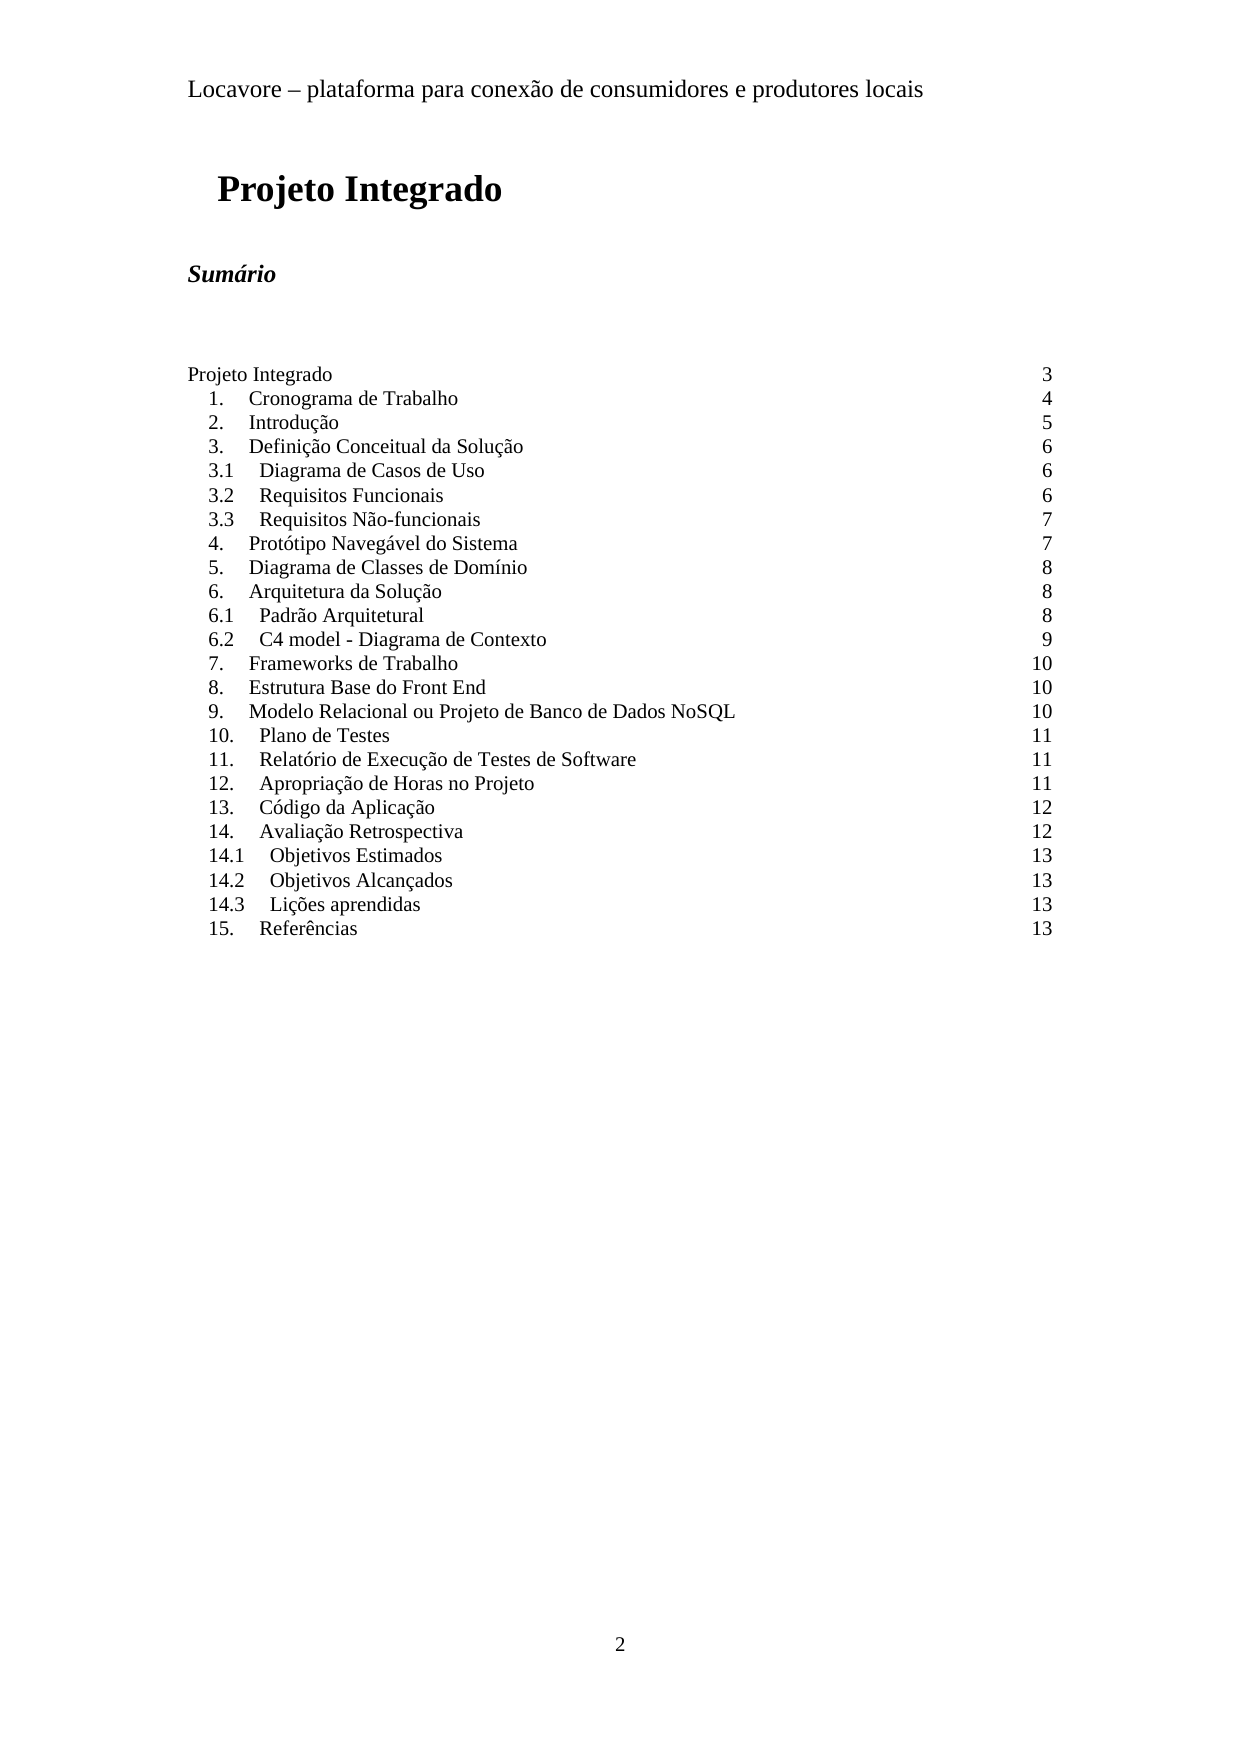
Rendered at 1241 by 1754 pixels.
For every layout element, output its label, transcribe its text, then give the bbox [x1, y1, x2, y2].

text 9. Modelo Relacional ou Projeto de Banco de Dados NoSQL 10 [208, 699, 1053, 723]
text Projeto Integrado 3 [187, 362, 1053, 386]
text 12. Apropriação de Horas no Projeto 11 [208, 771, 1053, 795]
text 15. Referências 13 [208, 916, 1053, 940]
text 3.3 Requisitos Não-funcionais 7 [208, 507, 1053, 531]
text 14.2 Objetivos Alcançados 13 [208, 867, 1053, 892]
text 14.3 Lições aprendidas 13 [208, 892, 1053, 916]
text 5. Diagrama de Classes de Domínio 8 [208, 555, 1053, 579]
text 3.1 Diagrama de Casos de Uso 6 [208, 458, 1053, 482]
text 13. Código da Aplicação 12 [208, 795, 1053, 819]
text 6.1 Padrão Arquitetural 8 [208, 603, 1053, 627]
subtitle Projeto Integrado [217, 166, 1053, 209]
text 3. Definição Conceitual da Solução 6 [208, 434, 1053, 458]
text 2. Introdução 5 [208, 410, 1053, 434]
text 11. Relatório de Execução de Testes de Software 11 [208, 747, 1053, 771]
text 10. Plano de Testes 11 [208, 723, 1053, 747]
text 14. Avaliação Retrospectiva 12 [208, 819, 1053, 843]
text 3.2 Requisitos Funcionais 6 [208, 482, 1053, 507]
text 4. Protótipo Navegável do Sistema 7 [208, 531, 1053, 555]
text 6.2 C4 model - Diagrama de Contexto 9 [208, 627, 1053, 651]
text 8. Estrutura Base do Front End 10 [208, 675, 1053, 699]
text 7. Frameworks de Trabalho 10 [208, 651, 1053, 675]
text 6. Arquitetura da Solução 8 [208, 579, 1053, 603]
subtitle Sumário [187, 259, 1053, 288]
text 14.1 Objetivos Estimados 13 [208, 843, 1053, 867]
text 1. Cronograma de Trabalho 4 [208, 386, 1053, 410]
